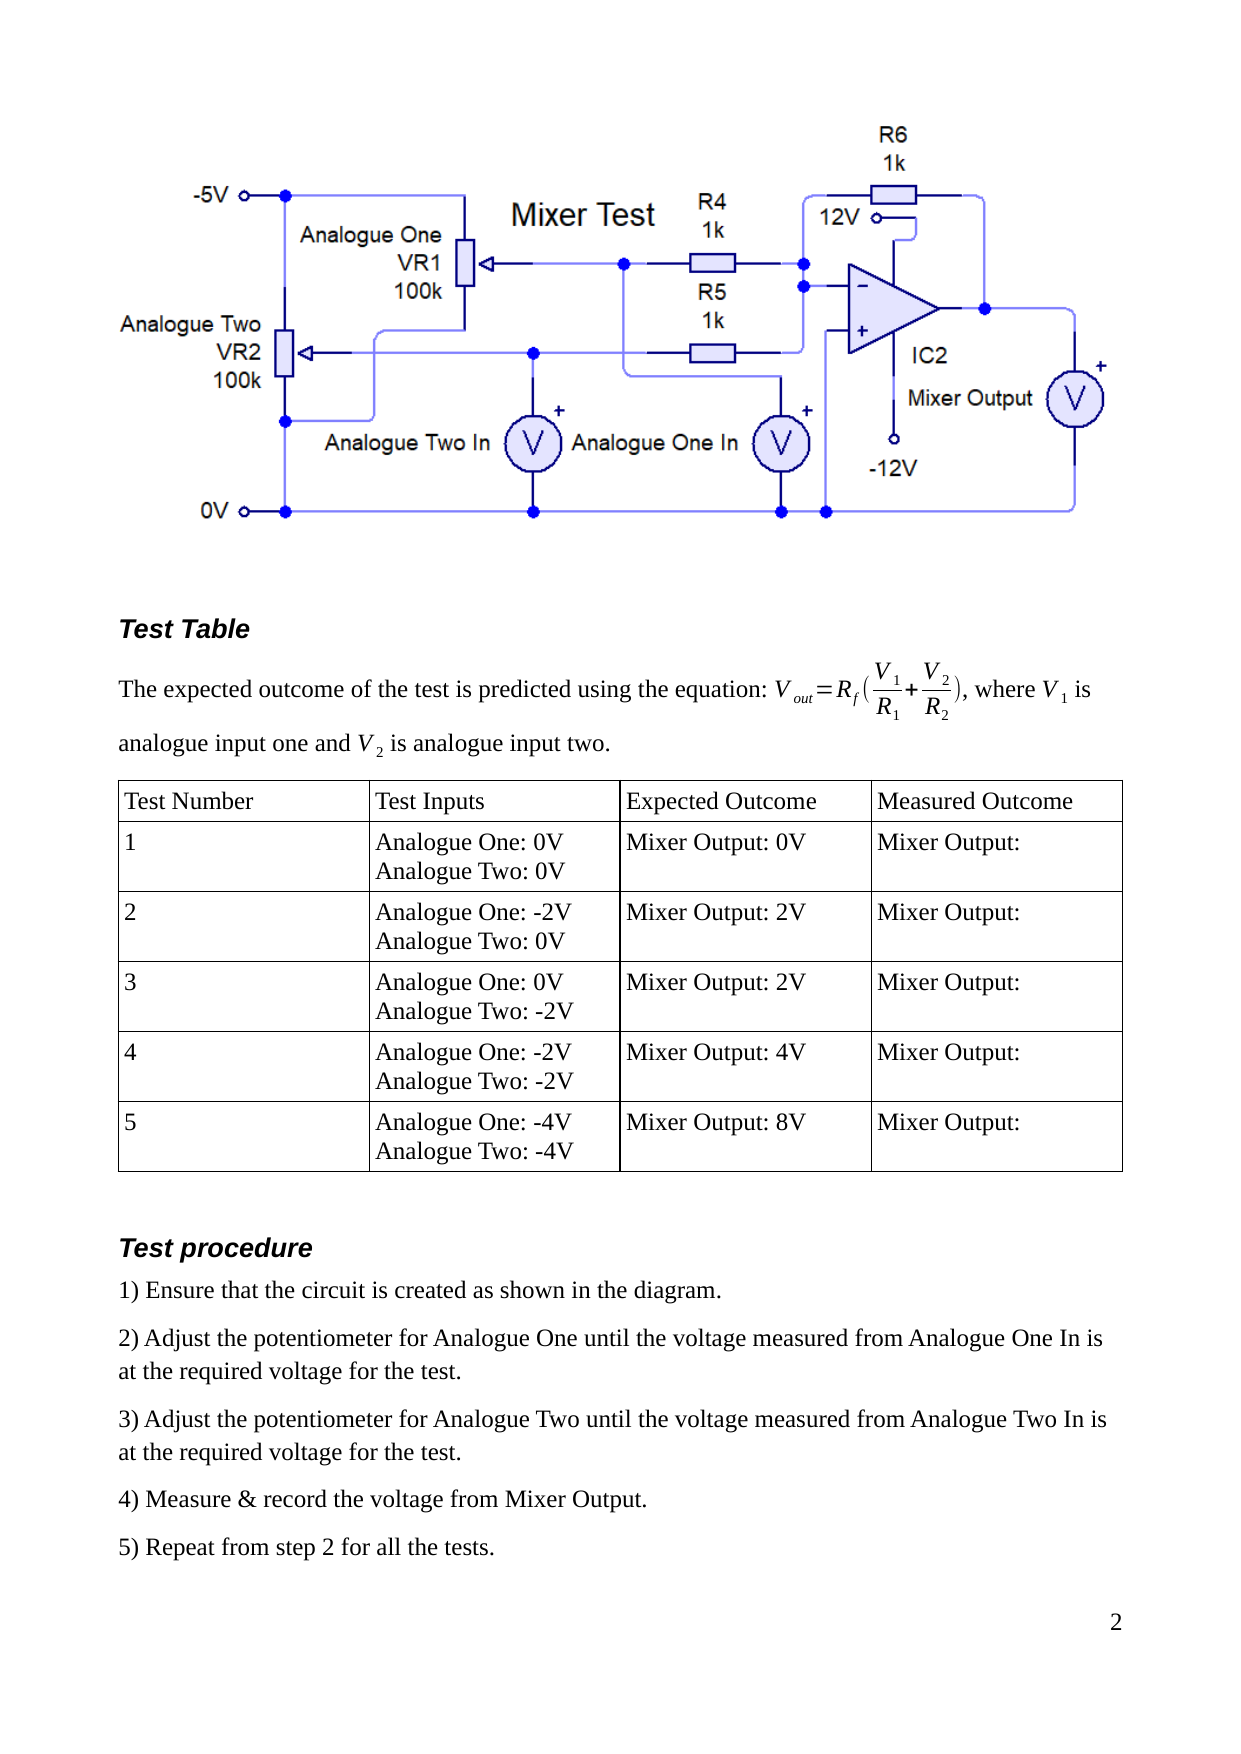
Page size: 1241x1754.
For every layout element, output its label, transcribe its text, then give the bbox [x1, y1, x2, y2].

table_cell Mixer Output: [872, 962, 1122, 1031]
table_cell Mixer Output: 8V [621, 1102, 871, 1171]
table_cell Analogue One: -2V Analogue Two: 0V [370, 892, 619, 961]
table_cell Mixer Output: 2V [621, 962, 871, 1031]
text 5) Repeat from step 2 for all the tests. [118, 1532, 1122, 1561]
table_cell 2 [119, 892, 369, 961]
table_cell Mixer Output: 4V [621, 1032, 871, 1101]
table_cell Analogue One: 0V Analogue Two: -2V [370, 962, 619, 1031]
text 2) Adjust the potentiometer for Analogue One until the voltage measured from Analogue One In is at the required voltage for the test. [118, 1323, 1122, 1385]
subtitle Test procedure [118, 1232, 1122, 1263]
table_cell Mixer Output: [872, 892, 1122, 961]
text The expected outcome of the test is predicted using the equation: , where is analogue input one and is analogue input two. [118, 657, 1122, 761]
text 3) Adjust the potentiometer for Analogue Two until the voltage measured from Analogue Two In is at the required voltage for the test. [118, 1404, 1122, 1466]
text 4) Measure & record the voltage from Mixer Output. [118, 1484, 1122, 1513]
table_header Test Number [119, 781, 369, 821]
table_header Test Inputs [370, 781, 619, 821]
picture [118, 118, 1123, 549]
table_cell Mixer Output: 2V [621, 892, 871, 961]
text 1) Ensure that the circuit is created as shown in the diagram. [118, 1276, 1122, 1304]
table_cell Analogue One: -4V Analogue Two: -4V [370, 1102, 619, 1171]
table_cell Analogue One: -2V Analogue Two: -2V [370, 1032, 619, 1101]
table_cell 4 [119, 1032, 369, 1101]
table_cell Analogue One: 0V Analogue Two: 0V [370, 822, 619, 891]
table_cell 3 [119, 962, 369, 1031]
table_cell Mixer Output: [872, 1102, 1122, 1171]
table_cell Mixer Output: 0V [621, 822, 871, 891]
table_cell Mixer Output: [872, 1032, 1122, 1101]
table_cell Mixer Output: [872, 822, 1122, 891]
subtitle Test Table [118, 613, 1122, 644]
table_cell 1 [119, 822, 369, 891]
table_header Expected Outcome [621, 781, 871, 821]
table_header Measured Outcome [872, 781, 1122, 821]
table_cell 5 [119, 1102, 369, 1171]
